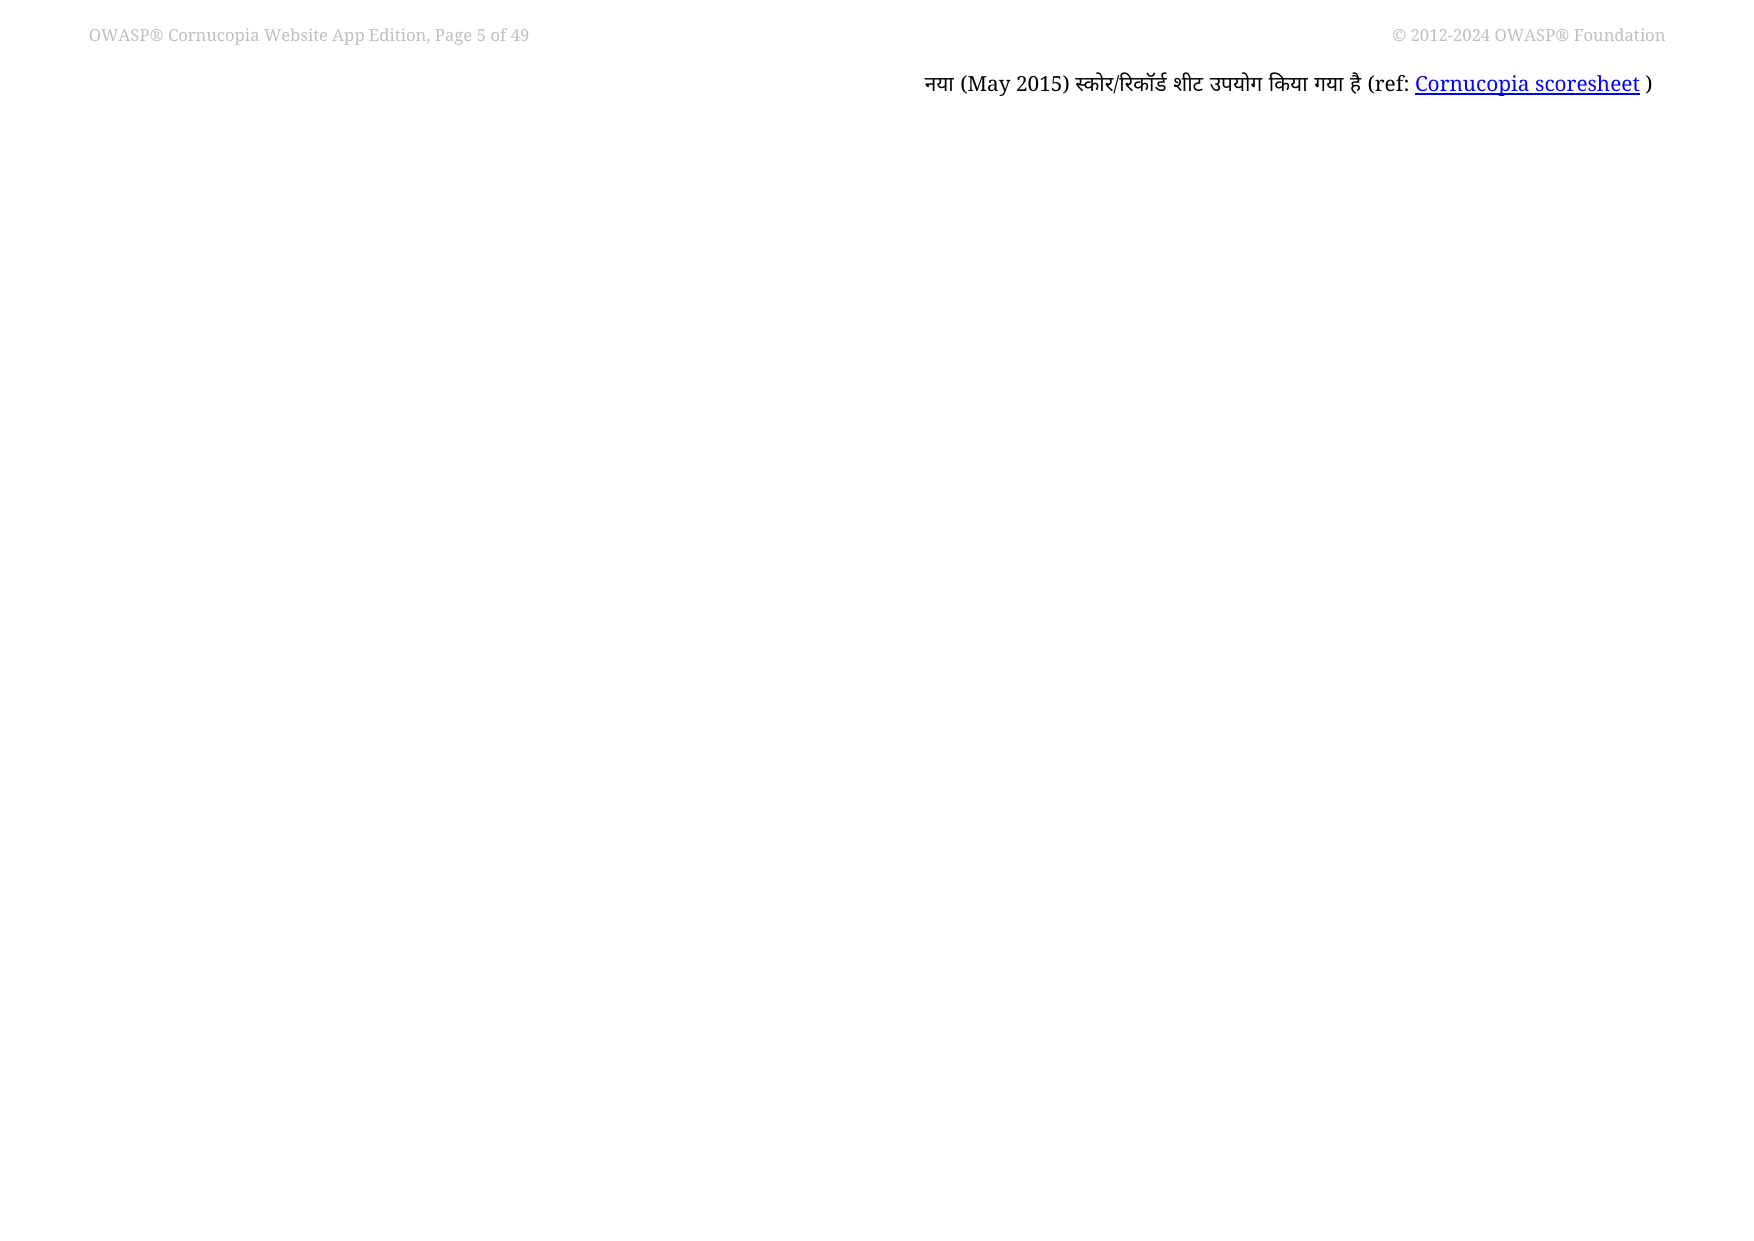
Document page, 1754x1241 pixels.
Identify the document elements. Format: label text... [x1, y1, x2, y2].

table_header [856, 69, 913, 110]
table_header नया (May 2015) स्कोर/रिकॉर्ड शीट उपयोग किया गया है (ref: Cornucopia scoresheet ) [913, 69, 1677, 110]
table_header [78, 69, 856, 110]
